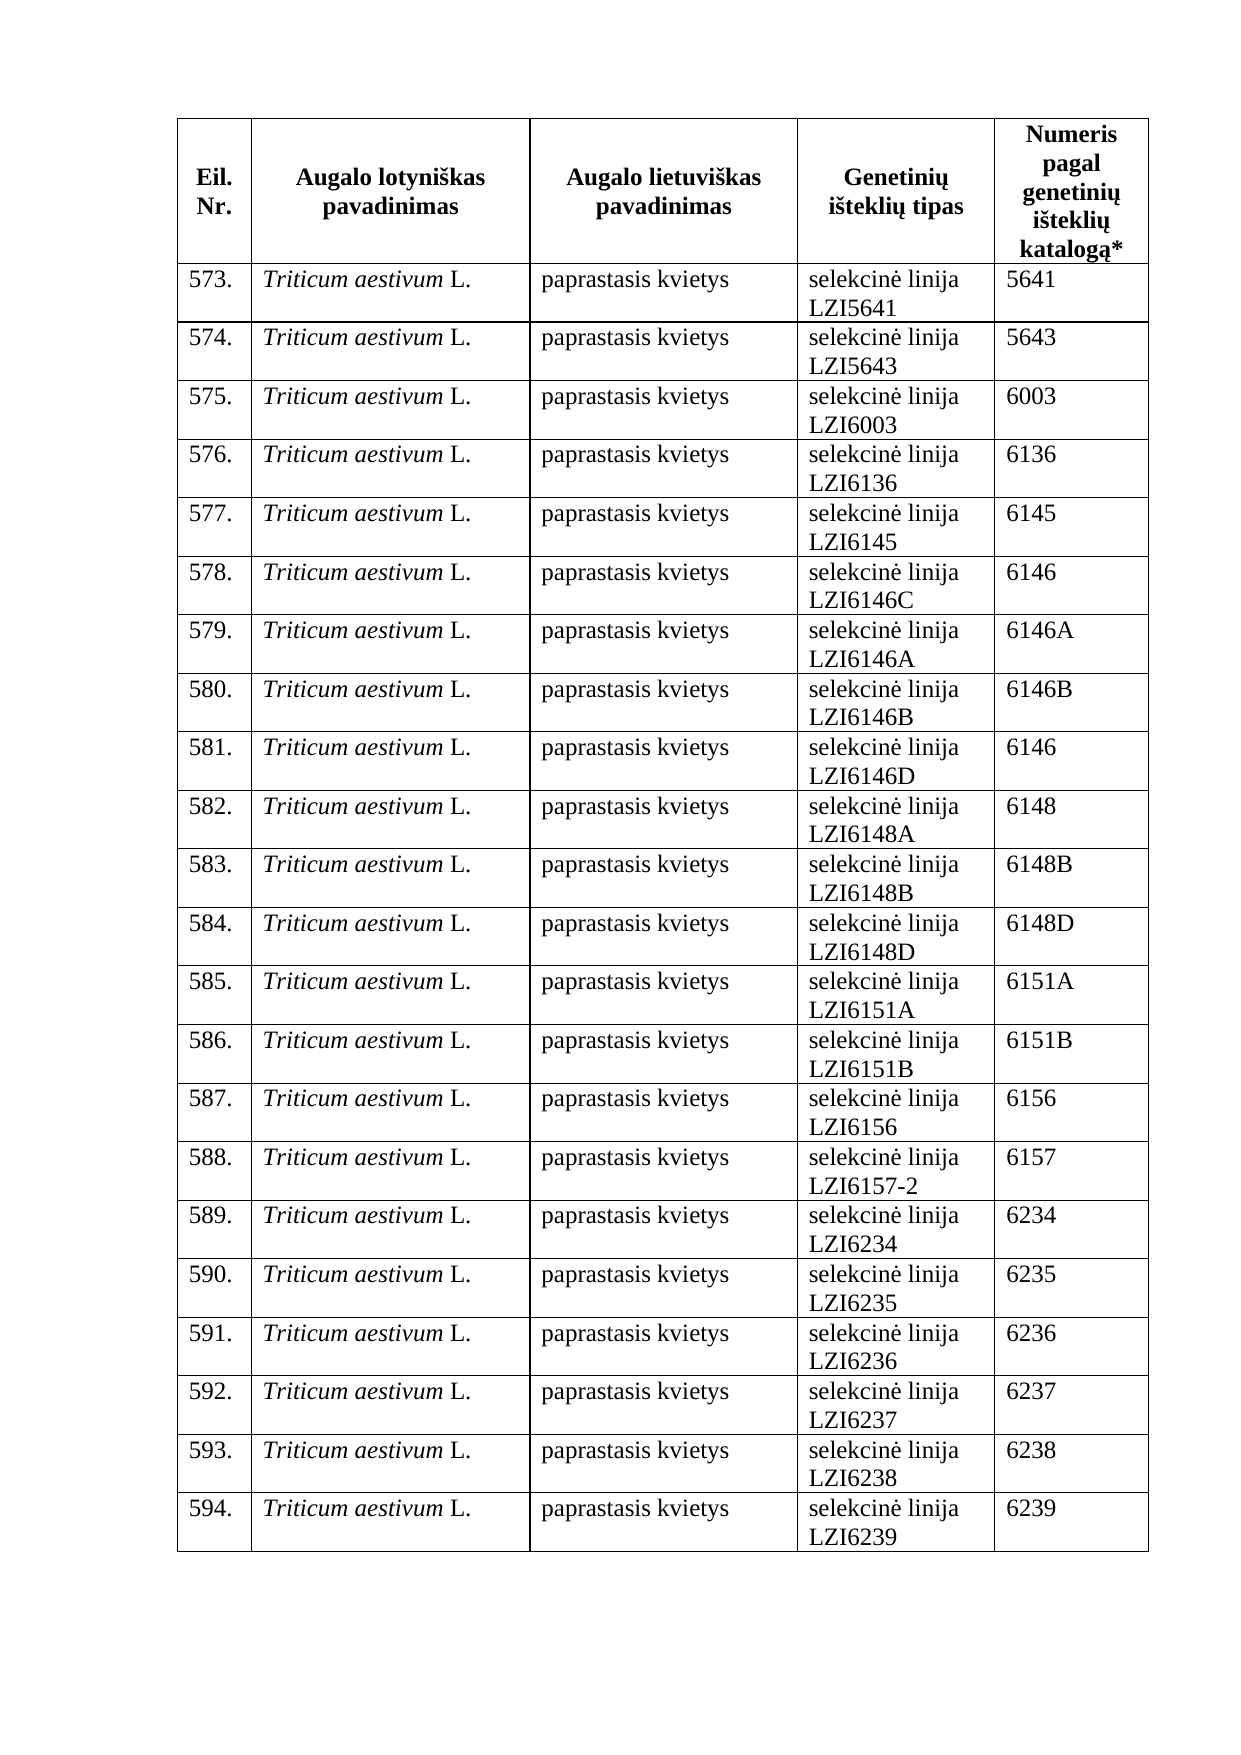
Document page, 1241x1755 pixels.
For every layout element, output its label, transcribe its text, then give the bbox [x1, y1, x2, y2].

table_cell 580. [178, 674, 251, 731]
table_cell 594. [178, 1493, 251, 1551]
table_cell Triticum aestivum L. [252, 1376, 529, 1434]
table_cell paprastasis kvietys [531, 1084, 797, 1141]
table_cell selekcinė linija LZI6151B [798, 1025, 994, 1082]
table_cell selekcinė linija LZI6234 [798, 1201, 994, 1258]
table_cell 590. [178, 1259, 251, 1317]
table_cell 6156 [995, 1084, 1148, 1141]
table_cell paprastasis kvietys [531, 1318, 797, 1375]
table_cell Triticum aestivum L. [252, 1259, 529, 1317]
table_cell paprastasis kvietys [531, 615, 797, 673]
table_cell 591. [178, 1318, 251, 1375]
table_cell selekcinė linija LZI6237 [798, 1376, 994, 1434]
table_cell Triticum aestivum L. [252, 323, 529, 380]
table_cell selekcinė linija LZI6151A [798, 966, 994, 1024]
table_cell Triticum aestivum L. [252, 908, 529, 965]
table_cell paprastasis kvietys [531, 1201, 797, 1258]
table_cell 6136 [995, 440, 1148, 497]
table_cell 574. [178, 323, 251, 380]
table_cell 6148D [995, 908, 1148, 965]
table_cell Triticum aestivum L. [252, 1025, 529, 1082]
table_cell selekcinė linija LZI6148B [798, 849, 994, 907]
table_cell 585. [178, 966, 251, 1024]
table_cell 6148 [995, 791, 1148, 848]
table_cell 587. [178, 1084, 251, 1141]
table_cell paprastasis kvietys [531, 498, 797, 556]
table_cell selekcinė linija LZI5643 [798, 323, 994, 380]
table_cell 6146 [995, 557, 1148, 614]
table_cell 577. [178, 498, 251, 556]
table_cell selekcinė linija LZI6145 [798, 498, 994, 556]
table_cell Triticum aestivum L. [252, 264, 529, 321]
table_cell Triticum aestivum L. [252, 791, 529, 848]
table_cell selekcinė linija LZI6157-2 [798, 1142, 994, 1199]
table_cell 6157 [995, 1142, 1148, 1199]
table_cell 6146B [995, 674, 1148, 731]
table_cell 6148B [995, 849, 1148, 907]
table_cell 6238 [995, 1435, 1148, 1492]
table_cell paprastasis kvietys [531, 849, 797, 907]
table_cell 6234 [995, 1201, 1148, 1258]
table_header Genetinių išteklių tipas [798, 119, 994, 263]
table_cell Triticum aestivum L. [252, 498, 529, 556]
table_cell selekcinė linija LZI6156 [798, 1084, 994, 1141]
table_cell selekcinė linija LZI6235 [798, 1259, 994, 1317]
table_cell 575. [178, 381, 251, 438]
table_cell selekcinė linija LZI6146D [798, 732, 994, 790]
table_cell paprastasis kvietys [531, 264, 797, 321]
table_cell paprastasis kvietys [531, 908, 797, 965]
table_cell paprastasis kvietys [531, 791, 797, 848]
table_cell selekcinė linija LZI6236 [798, 1318, 994, 1375]
table_cell Triticum aestivum L. [252, 440, 529, 497]
table_cell paprastasis kvietys [531, 966, 797, 1024]
table_cell 583. [178, 849, 251, 907]
table_cell paprastasis kvietys [531, 557, 797, 614]
table_cell paprastasis kvietys [531, 674, 797, 731]
table_cell Triticum aestivum L. [252, 557, 529, 614]
table_cell 581. [178, 732, 251, 790]
table_cell 588. [178, 1142, 251, 1199]
table_cell Triticum aestivum L. [252, 849, 529, 907]
table_cell 573. [178, 264, 251, 321]
table_cell 6145 [995, 498, 1148, 556]
table_cell paprastasis kvietys [531, 1025, 797, 1082]
table_cell 5643 [995, 323, 1148, 380]
table_cell 586. [178, 1025, 251, 1082]
table_cell selekcinė linija LZI6239 [798, 1493, 994, 1551]
table_cell 6151A [995, 966, 1148, 1024]
table_cell 6151B [995, 1025, 1148, 1082]
table_cell paprastasis kvietys [531, 1376, 797, 1434]
table_cell Triticum aestivum L. [252, 1201, 529, 1258]
table_header Augalo lietuviškas pavadinimas [531, 119, 797, 263]
table_cell 6146A [995, 615, 1148, 673]
table_cell 593. [178, 1435, 251, 1492]
table_cell Triticum aestivum L. [252, 615, 529, 673]
table_cell paprastasis kvietys [531, 1259, 797, 1317]
table_cell paprastasis kvietys [531, 1142, 797, 1199]
table_cell 592. [178, 1376, 251, 1434]
table_cell paprastasis kvietys [531, 323, 797, 380]
table_cell Triticum aestivum L. [252, 732, 529, 790]
table_header Augalo lotyniškas pavadinimas [252, 119, 529, 263]
table_cell selekcinė linija LZI6238 [798, 1435, 994, 1492]
table_cell selekcinė linija LZI6146B [798, 674, 994, 731]
table_cell paprastasis kvietys [531, 732, 797, 790]
table_header Numeris pagal genetinių išteklių katalogą* [995, 119, 1148, 263]
table_cell selekcinė linija LZI6148A [798, 791, 994, 848]
table_cell 5641 [995, 264, 1148, 321]
table_cell selekcinė linija LZI6146A [798, 615, 994, 673]
table_cell 589. [178, 1201, 251, 1258]
table_header Eil. Nr. [178, 119, 251, 263]
table_cell 6003 [995, 381, 1148, 438]
table_cell Triticum aestivum L. [252, 674, 529, 731]
table_cell 6239 [995, 1493, 1148, 1551]
table_cell 576. [178, 440, 251, 497]
table_cell 584. [178, 908, 251, 965]
table_cell selekcinė linija LZI6148D [798, 908, 994, 965]
table_cell Triticum aestivum L. [252, 966, 529, 1024]
table_cell 6235 [995, 1259, 1148, 1317]
table_cell 6146 [995, 732, 1148, 790]
table_cell selekcinė linija LZI6146C [798, 557, 994, 614]
table_cell paprastasis kvietys [531, 1435, 797, 1492]
table_cell Triticum aestivum L. [252, 1435, 529, 1492]
table_cell Triticum aestivum L. [252, 1084, 529, 1141]
table_cell selekcinė linija LZI6136 [798, 440, 994, 497]
table_cell 579. [178, 615, 251, 673]
table_cell paprastasis kvietys [531, 440, 797, 497]
table_cell Triticum aestivum L. [252, 381, 529, 438]
table_cell 578. [178, 557, 251, 614]
table_cell 6237 [995, 1376, 1148, 1434]
table_cell selekcinė linija LZI5641 [798, 264, 994, 321]
table_cell Triticum aestivum L. [252, 1318, 529, 1375]
table_cell 582. [178, 791, 251, 848]
table_cell paprastasis kvietys [531, 381, 797, 438]
table_cell paprastasis kvietys [531, 1493, 797, 1551]
table_cell Triticum aestivum L. [252, 1493, 529, 1551]
table_cell selekcinė linija LZI6003 [798, 381, 994, 438]
table_cell 6236 [995, 1318, 1148, 1375]
table_cell Triticum aestivum L. [252, 1142, 529, 1199]
